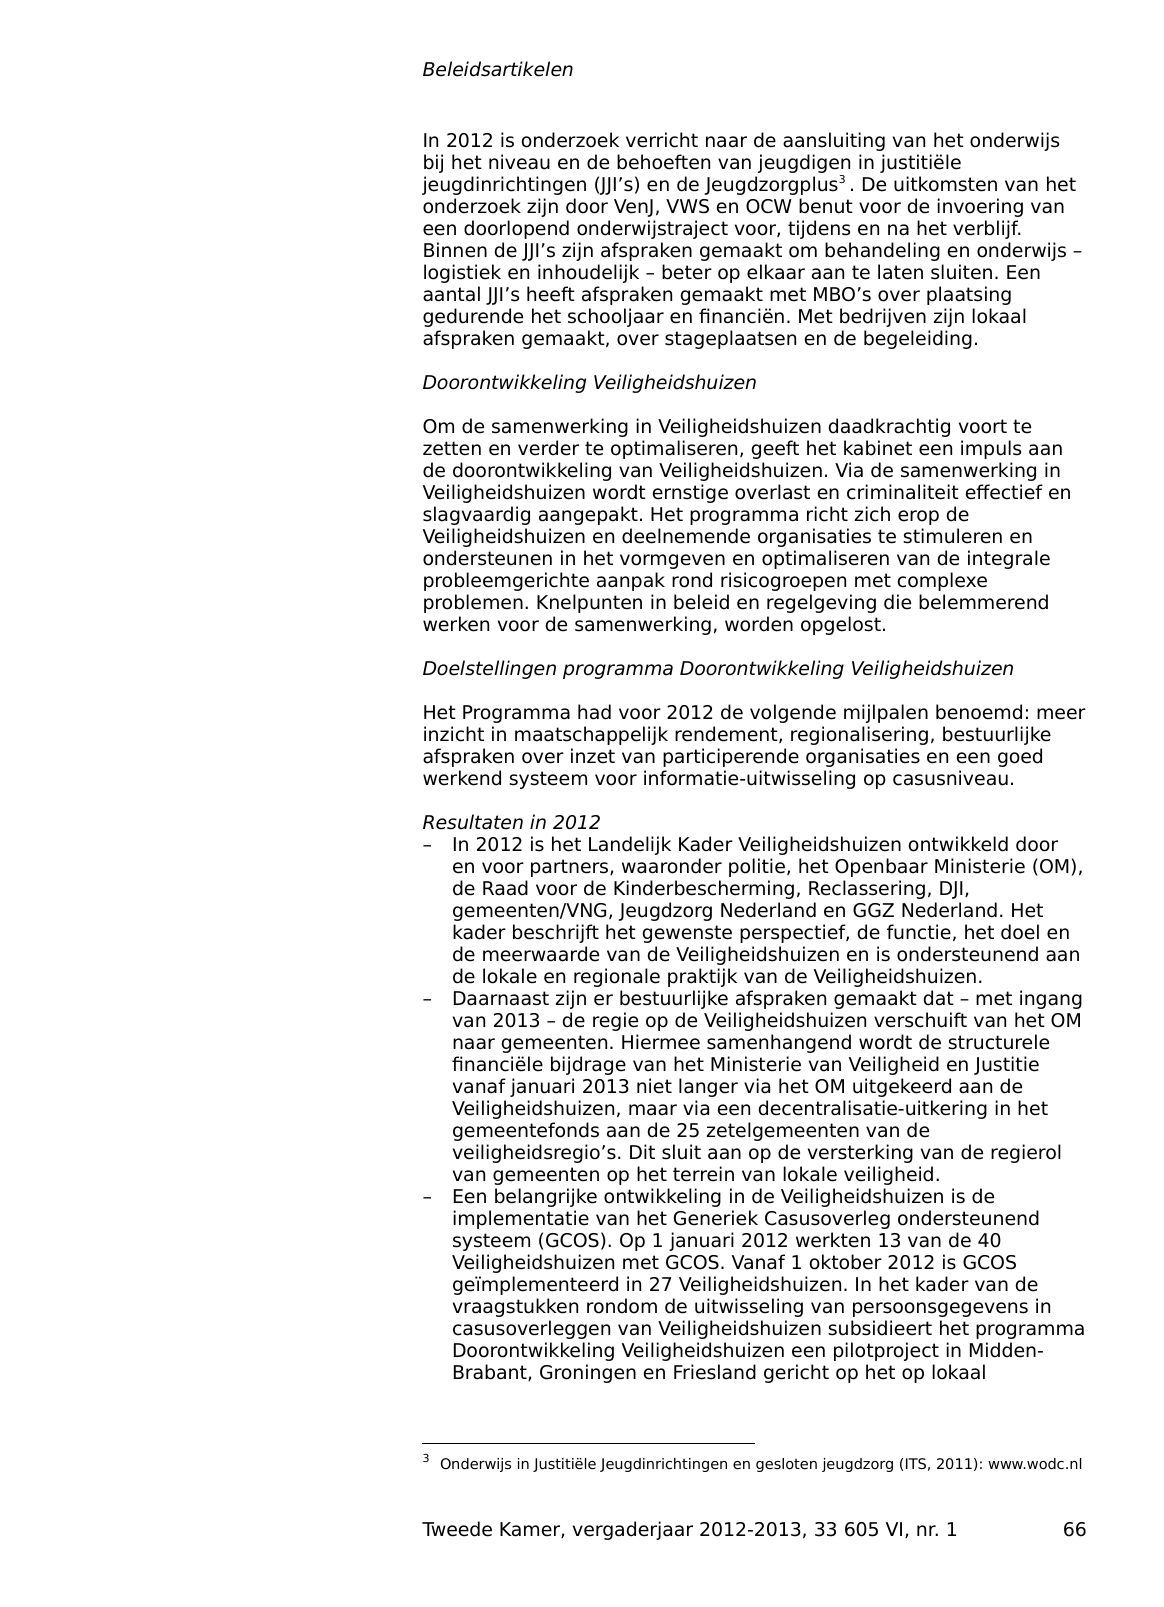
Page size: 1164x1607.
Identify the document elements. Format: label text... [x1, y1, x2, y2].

subtitle Resultaten in 2012 [422, 812, 1087, 834]
subtitle Doorontwikkeling Veiligheidshuizen [422, 372, 1087, 394]
text – Daarnaast zijn er bestuurlijke afspraken gemaakt dat – met ingang van 2013 – de regie op de Veiligheidshuizen verschuift van het OM naar gemeenten. Hiermee samenhangend wordt de structurele financiële bijdrage van het Ministerie van Veiligheid en Justitie vanaf januari 2013 niet langer via het OM uitgekeerd aan de Veiligheidshuizen, maar via een decentralisatie-uitkering in het gemeentefonds aan de 25 zetelgemeenten van de veiligheidsregio’s. Dit sluit aan op de versterking van de regierol van gemeenten op het terrein van lokale veiligheid. [422, 988, 1087, 1186]
text In 2012 is onderzoek verricht naar de aansluiting van het onderwijs bij het niveau en de behoeften van jeugdigen in justitiële jeugdinrichtingen (JJI’s) en de Jeugdzorgplus. De uitkomsten van het onderzoek zijn door VenJ, VWS en OCW benut voor de invoering van een doorlopend onderwijstraject voor, tijdens en na het verblijf. [422, 130, 1087, 240]
text Binnen de JJI’s zijn afspraken gemaakt om behandeling en onderwijs – logistiek en inhoudelijk – beter op elkaar aan te laten sluiten. Een aantal JJI’s heeft afspraken gemaakt met MBO’s over plaatsing gedurende het schooljaar en financiën. Met bedrijven zijn lokaal afspraken gemaakt, over stageplaatsen en de begeleiding. [422, 240, 1087, 350]
text – In 2012 is het Landelijk Kader Veiligheidshuizen ontwikkeld door en voor partners, waaronder politie, het Openbaar Ministerie (OM), de Raad voor de Kinderbescherming, Reclassering, DJI, gemeenten/VNG, Jeugdzorg Nederland en GGZ Nederland. Het kader beschrijft het gewenste perspectief, de functie, het doel en de meerwaarde van de Veiligheidshuizen en is ondersteunend aan de lokale en regionale praktijk van de Veiligheidshuizen. [422, 834, 1087, 988]
text – Een belangrijke ontwikkeling in de Veiligheidshuizen is de implementatie van het Generiek Casusoverleg ondersteunend systeem (GCOS). Op 1 januari 2012 werkten 13 van de 40 Veiligheidshuizen met GCOS. Vanaf 1 oktober 2012 is GCOS geïmplementeerd in 27 Veiligheidshuizen. In het kader van de vraagstukken rondom de uitwisseling van persoonsgegevens in casusoverleggen van Veiligheidshuizen subsidieert het programma Doorontwikkeling Veiligheidshuizen een pilotproject in Midden-Brabant, Groningen en Friesland gericht op het op lokaal [422, 1186, 1087, 1384]
subtitle Doelstellingen programma Doorontwikkeling Veiligheidshuizen [422, 658, 1087, 680]
text Het Programma had voor 2012 de volgende mijlpalen benoemd: meer inzicht in maatschappelijk rendement, regionalisering, bestuurlijke afspraken over inzet van participerende organisaties en een goed werkend systeem voor informatie-uitwisseling op casusniveau. [422, 702, 1087, 790]
text Om de samenwerking in Veiligheidshuizen daadkrachtig voort te zetten en verder te optimaliseren, geeft het kabinet een impuls aan de doorontwikkeling van Veiligheidshuizen. Via de samenwerking in Veiligheidshuizen wordt ernstige overlast en criminaliteit effectief en slagvaardig aangepakt. Het programma richt zich erop de Veiligheidshuizen en deelnemende organisaties te stimuleren en ondersteunen in het vormgeven en optimaliseren van de integrale probleemgerichte aanpak rond risicogroepen met complexe problemen. Knelpunten in beleid en regelgeving die belemmerend werken voor de samenwerking, worden opgelost. [422, 416, 1087, 636]
text Onderwijs in Justitiële Jeugdinrichtingen en gesloten jeugdzorg (ITS, 2011): www.wodc.nl [422, 1452, 1087, 1474]
